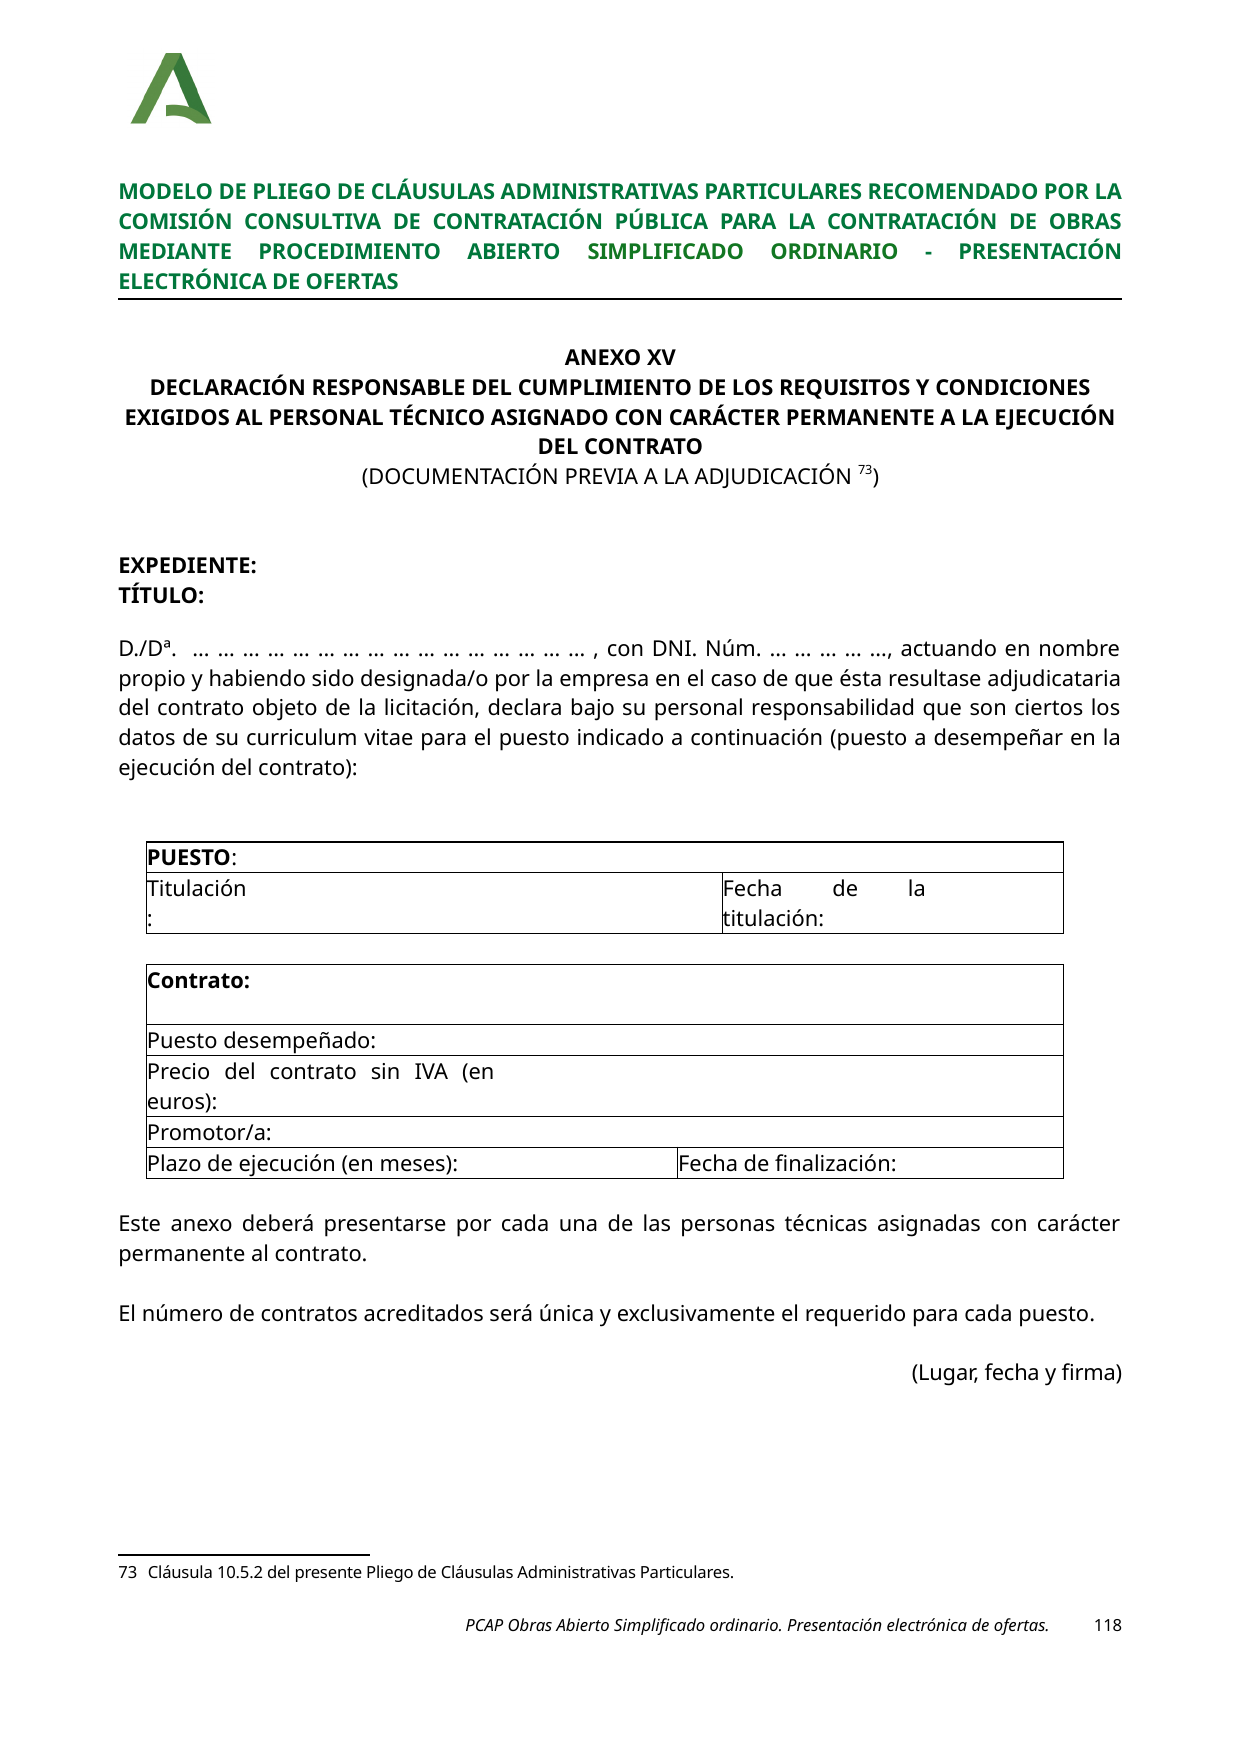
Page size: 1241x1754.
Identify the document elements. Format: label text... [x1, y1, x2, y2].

table_cell Fecha de finalización: [678, 1148, 926, 1177]
table_cell Fecha de la titulación: [723, 873, 926, 933]
table_header PUESTO: [147, 843, 251, 872]
table_cell [495, 965, 1063, 1024]
table_cell Precio del contrato sin IVA (en euros): [147, 1056, 495, 1116]
text Cláusula 10.5.2 del presente Pliego de Cláusulas Administrativas Particulares. [118, 1561, 1122, 1584]
text El número de contratos acreditados será única y exclusivamente el requerido para cada puesto. [118, 1298, 1122, 1327]
text (Lugar, fecha y firma) [118, 1357, 1122, 1389]
table_cell [147, 934, 1064, 964]
table_cell [926, 1148, 1063, 1177]
table_cell Promotor/a: [147, 1117, 495, 1147]
table_header [251, 843, 1063, 872]
text D./Dª. … … … … … … … … … … … … … … … … , con DNI. Núm. … … … … …, actuando en nombre propio y habiendo sido designada/o por la empresa en el caso de que ésta resultase adjudicataria del contrato objeto de la licitación, declara bajo su personal responsabilidad que son ciertos los datos de su curriculum vitae para el puesto indicado a continuación (puesto a desempeñar en la ejecución del contrato): [118, 633, 1122, 782]
table_cell [251, 873, 722, 933]
text DECLARACIÓN RESPONSABLE DEL CUMPLIMIENTO DE LOS REQUISITOS Y CONDICIONES EXIGIDOS AL PERSONAL TÉCNICO ASIGNADO CON CARÁCTER PERMANENTE A LA EJECUCIÓN DEL CONTRATO [118, 372, 1122, 461]
table_cell Puesto desempeñado: [147, 1025, 495, 1055]
text EXPEDIENTE: [118, 551, 1122, 580]
text Este anexo deberá presentarse por cada una de las personas técnicas asignadas con carácter permanente al contrato. [118, 1208, 1122, 1268]
table_cell [495, 1056, 1063, 1116]
table_cell [495, 1025, 1063, 1055]
table_cell Plazo de ejecución (en meses): [147, 1148, 495, 1177]
picture [127, 48, 216, 128]
text MODELO DE PLIEGO DE CLÁUSULAS ADMINISTRATIVAS PARTICULARES RECOMENDADO POR LA COMISIÓN CONSULTIVA DE CONTRATACIÓN PÚBLICA PARA LA CONTRATACIÓN DE OBRAS MEDIANTE PROCEDIMIENTO ABIERTO SIMPLIFICADO ORDINARIO - PRESENTACIÓN ELECTRÓNICA DE OFERTAS [118, 176, 1122, 298]
text ANEXO XV [118, 342, 1122, 372]
table_cell Contrato: [147, 965, 495, 1024]
table_cell [495, 1117, 1063, 1147]
text (DOCUMENTACIÓN PREVIA A LA ADJUDICACIÓN ) [118, 461, 1122, 491]
text TÍTULO: [118, 580, 1122, 610]
table_cell [926, 873, 1063, 933]
table_cell Titulación: [147, 873, 251, 933]
table_cell [495, 1148, 677, 1177]
